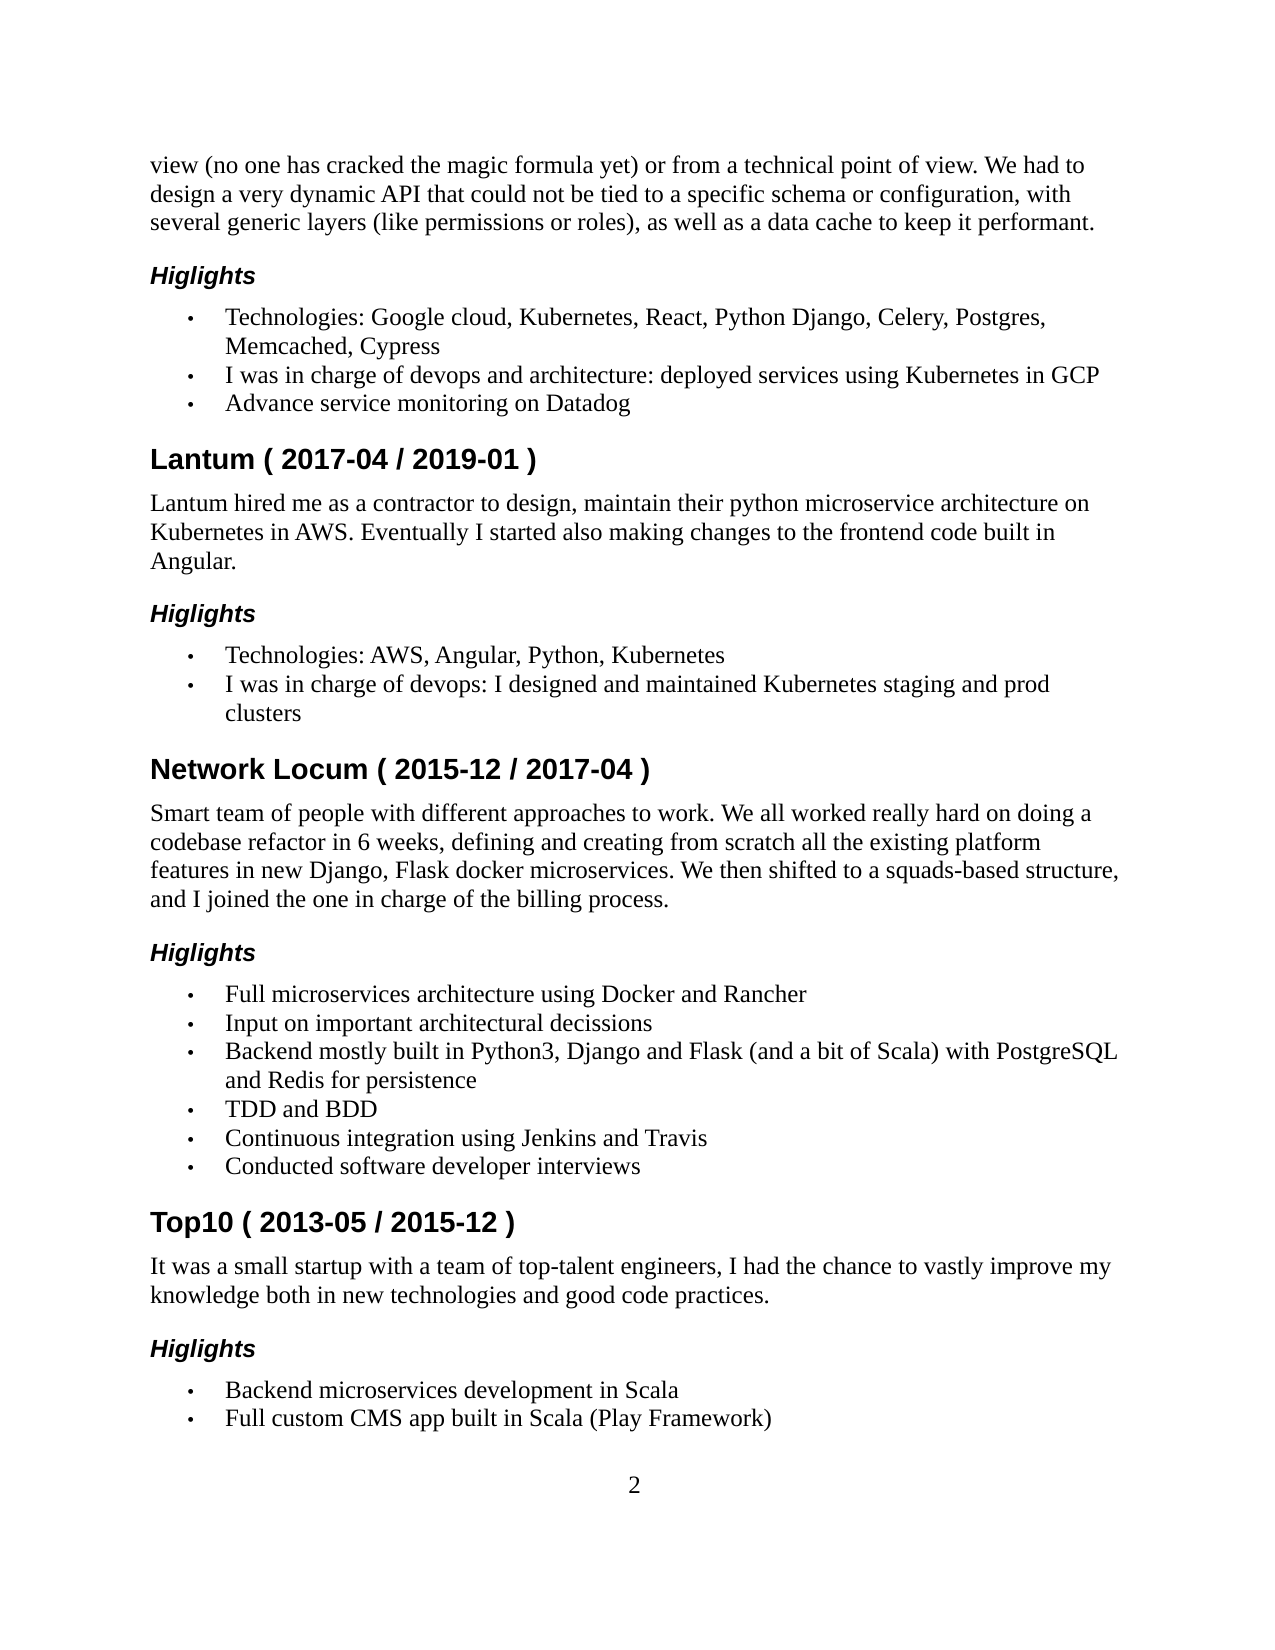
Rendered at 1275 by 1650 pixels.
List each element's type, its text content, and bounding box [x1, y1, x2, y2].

subtitle Network Locum ( 2015-12 / 2017-04 ) [150, 752, 1125, 785]
subtitle Top10 ( 2013-05 / 2015-12 ) [150, 1205, 1125, 1239]
list Technologies: AWS, Angular, Python, Kubernetes [187, 641, 1125, 669]
list Conducted software developer interviews [187, 1151, 1125, 1180]
list Full microservices architecture using Docker and Rancher [187, 979, 1125, 1008]
text Smart team of people with different approaches to work. We all worked really hard on doing a codebase refactor in 6 weeks, defining and creating from scratch all the existing platform features in new Django, Flask docker microservices. We then shifted to a squads-based structure, and I joined the one in charge of the billing process. [150, 798, 1125, 913]
text view (no one has cracked the magic formula yet) or from a technical point of view. We had to design a very dynamic API that could not be tied to a specific schema or configuration, with several generic layers (like permissions or roles), as well as a data cache to keep it performant. [150, 150, 1125, 236]
list I was in charge of devops and architecture: deployed services using Kubernetes in GCP [187, 360, 1125, 388]
subtitle Higlights [150, 599, 1125, 628]
list TDD and BDD [187, 1094, 1125, 1123]
list Input on important architectural decissions [187, 1008, 1125, 1036]
list Advance service monitoring on Datadog [187, 388, 1125, 417]
list Backend microservices development in Scala [187, 1375, 1125, 1403]
subtitle Lantum ( 2017-04 / 2019-01 ) [150, 442, 1125, 476]
text Lantum hired me as a contractor to design, maintain their python microservice architecture on Kubernetes in AWS. Eventually I started also making changes to the frontend code built in Angular. [150, 488, 1125, 574]
list Continuous integration using Jenkins and Travis [187, 1123, 1125, 1151]
subtitle Higlights [150, 1334, 1125, 1362]
list Full custom CMS app built in Scala (Play Framework) [187, 1403, 1125, 1432]
subtitle Higlights [150, 261, 1125, 290]
subtitle Higlights [150, 938, 1125, 966]
list I was in charge of devops: I designed and maintained Kubernetes staging and prod clusters [187, 669, 1125, 727]
list Technologies: Google cloud, Kubernetes, React, Python Django, Celery, Postgres, Memcached, Cypress [187, 302, 1125, 360]
text It was a small startup with a team of top-talent engineers, I had the chance to vastly improve my knowledge both in new technologies and good code practices. [150, 1251, 1125, 1309]
list Backend mostly built in Python3, Django and Flask (and a bit of Scala) with PostgreSQL and Redis for persistence [187, 1036, 1125, 1094]
